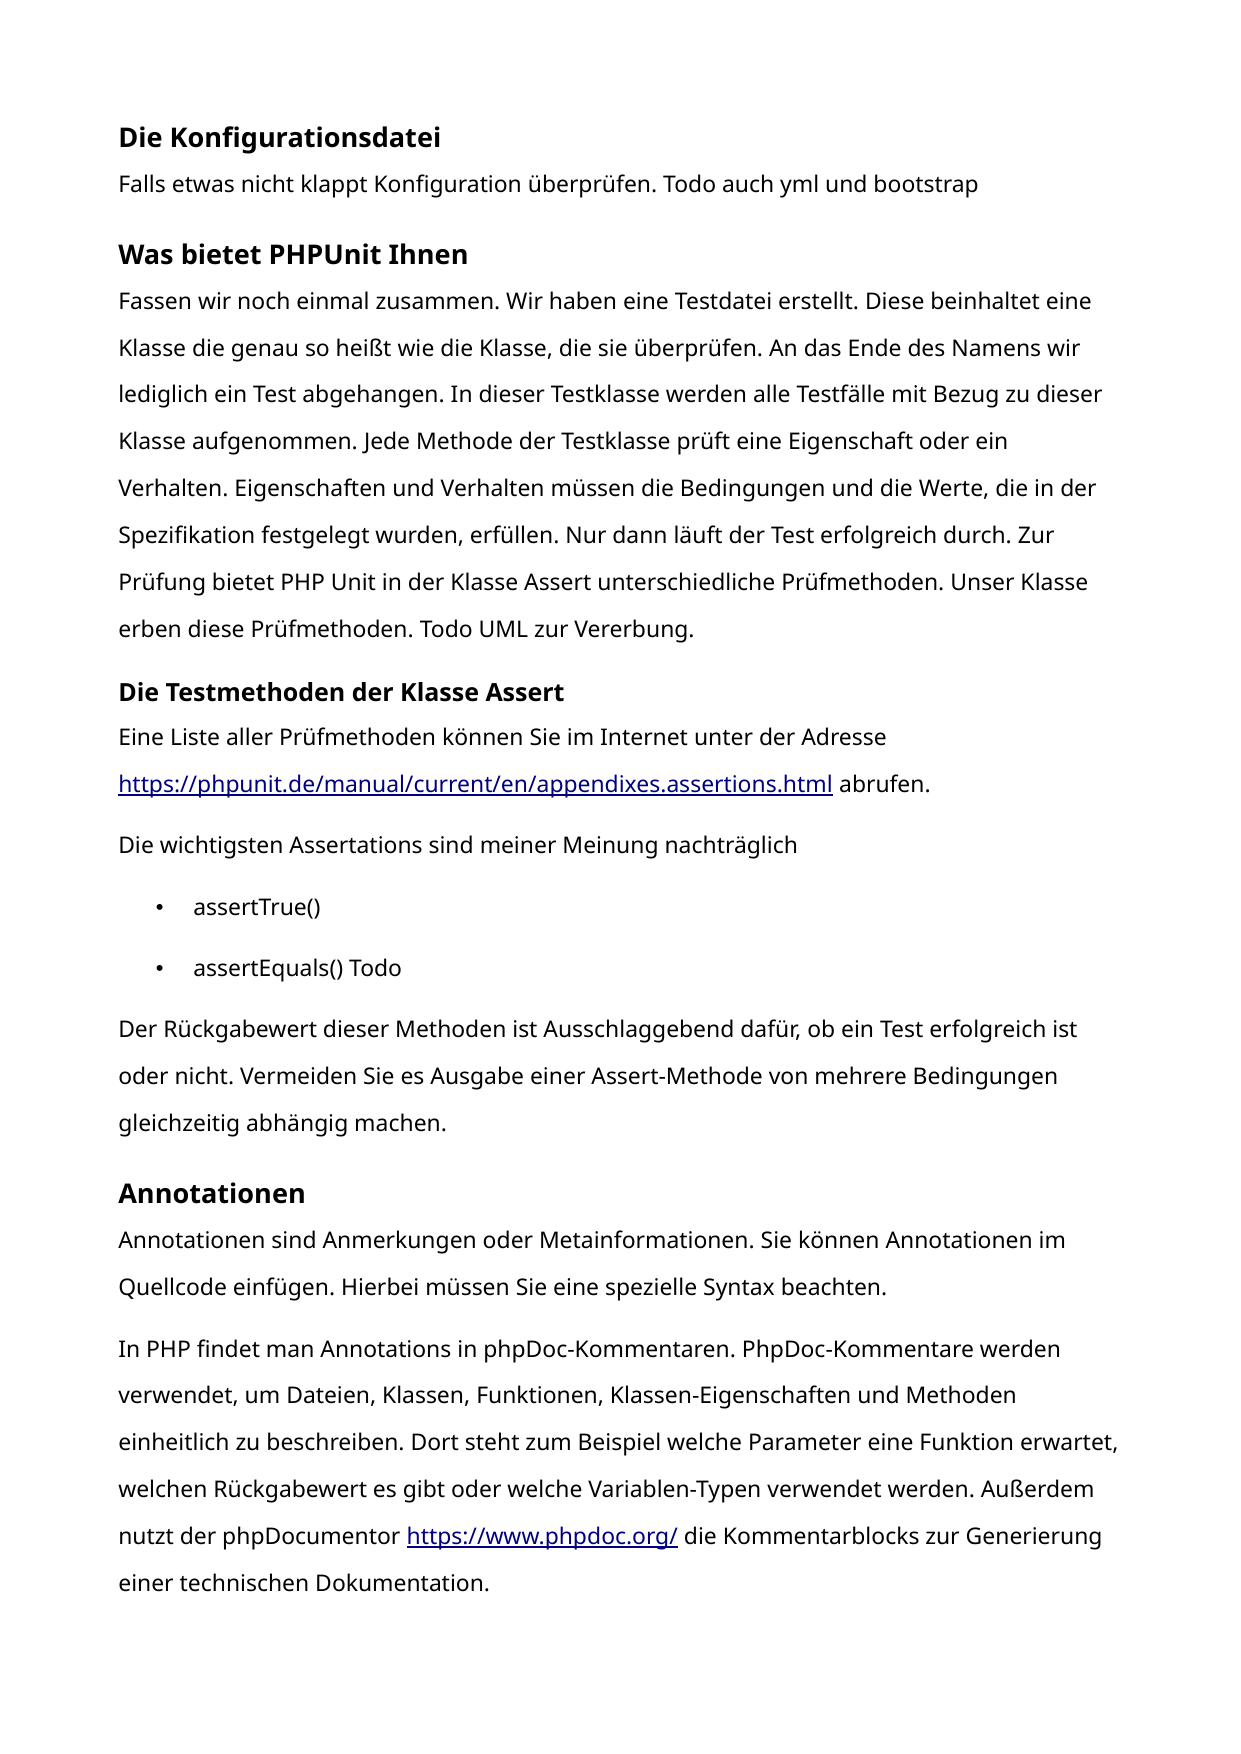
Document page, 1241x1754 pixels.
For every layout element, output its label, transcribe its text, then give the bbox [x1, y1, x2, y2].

list assertTrue() [156, 891, 1122, 922]
text Annotationen sind Anmerkungen oder Metainformationen. Sie können Annotationen im Quellcode einfügen. Hierbei müssen Sie eine spezielle Syntax beachten. [118, 1224, 1122, 1302]
text Falls etwas nicht klappt Konfiguration überprüfen. Todo auch yml und bootstrap [118, 167, 1122, 199]
subtitle Die Konfigurationsdatei [118, 118, 1122, 155]
text Die wichtigsten Assertations sind meiner Meinung nachträglich [118, 829, 1122, 860]
subtitle Annotationen [118, 1175, 1122, 1212]
text Der Rückgabewert dieser Methoden ist Ausschlaggebend dafür, ob ein Test erfolgreich ist oder nicht. Vermeiden Sie es Ausgabe einer Assert-Methode von mehrere Bedingungen gleichzeitig abhängig machen. [118, 1013, 1122, 1138]
subtitle Was bietet PHPUnit Ihnen [118, 235, 1122, 272]
text Eine Liste aller Prüfmethoden können Sie im Internet unter der Adresse https://phpunit.de/manual/current/en/appendixes.assertions.html abrufen. [118, 721, 1122, 799]
list assertEquals() Todo [156, 952, 1122, 983]
subtitle Die Testmethoden der Klasse Assert [118, 674, 1122, 708]
text Fassen wir noch einmal zusammen. Wir haben eine Testdatei erstellt. Diese beinhaltet eine Klasse die genau so heißt wie die Klasse, die sie überprüfen. An das Ende des Namens wir lediglich ein Test abgehangen. In dieser Testklasse werden alle Testfälle mit Bezug zu dieser Klasse aufgenommen. Jede Methode der Testklasse prüft eine Eigenschaft oder ein Verhalten. Eigenschaften und Verhalten müssen die Bedingungen und die Werte, die in der Spezifikation festgelegt wurden, erfüllen. Nur dann läuft der Test erfolgreich durch. Zur Prüfung bietet PHP Unit in der Klasse Assert unterschiedliche Prüfmethoden. Unser Klasse erben diese Prüfmethoden. Todo UML zur Vererbung. [118, 284, 1122, 644]
text In PHP findet man Annotations in phpDoc-Kommentaren. PhpDoc-Kommentare werden verwendet, um Dateien, Klassen, Funktionen, Klassen-Eigenschaften und Methoden einheitlich zu beschreiben. Dort steht zum Beispiel welche Parameter eine Funktion erwartet, welchen Rückgabewert es gibt oder welche Variablen-Typen verwendet werden. Außerdem nutzt der phpDocumentor https://www.phpdoc.org/ die Kommentarblocks zur Generierung einer technischen Dokumentation. [118, 1333, 1122, 1598]
